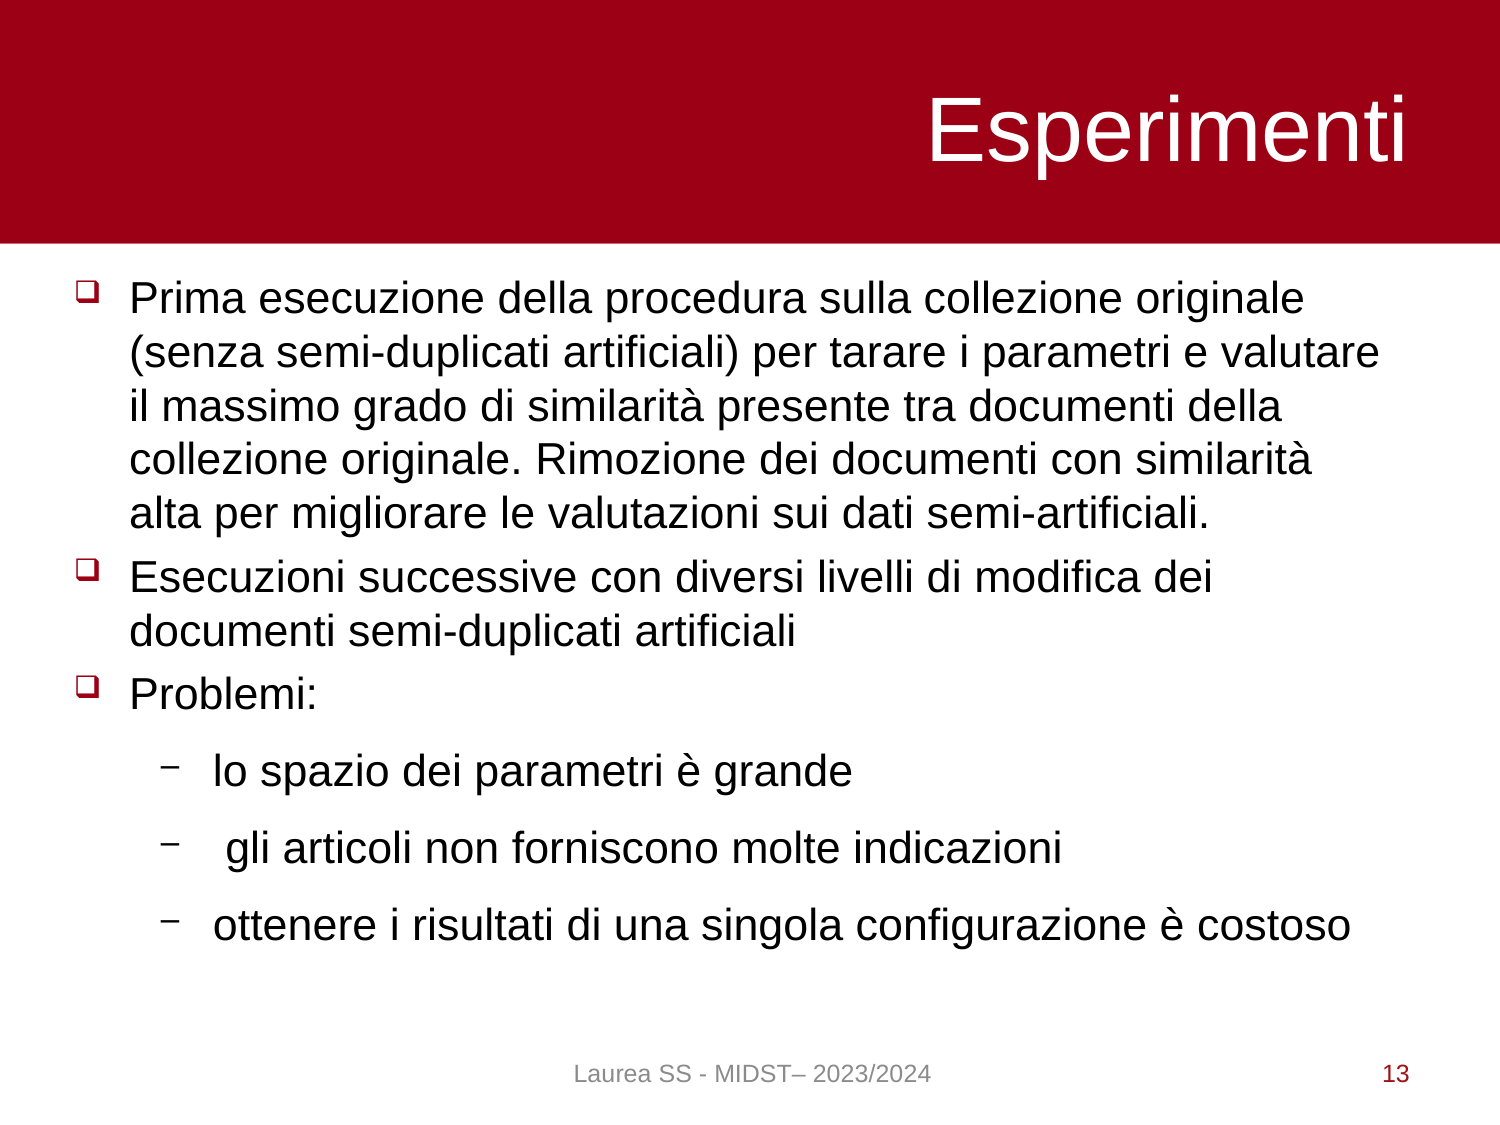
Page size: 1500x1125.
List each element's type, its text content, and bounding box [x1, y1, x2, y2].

list Prima esecuzione della procedura sulla collezione originale (senza semi-duplicati artificiali) per tarare i parametri e valutare il massimo grado di similarità presente tra documenti della collezione originale. Rimozione dei documenti con similarità alta per migliorare le valutazioni sui dati semi-artificiali. Esecuzioni successive con diversi livelli di modifica dei documenti semi-duplicati artificiali Problemi: lo spazio dei parametri è grande gli articoli non forniscono molte indicazioni ottenere i risultati di una singola configurazione è costoso [59, 261, 1409, 1004]
title Esperimenti [345, 16, 1425, 233]
